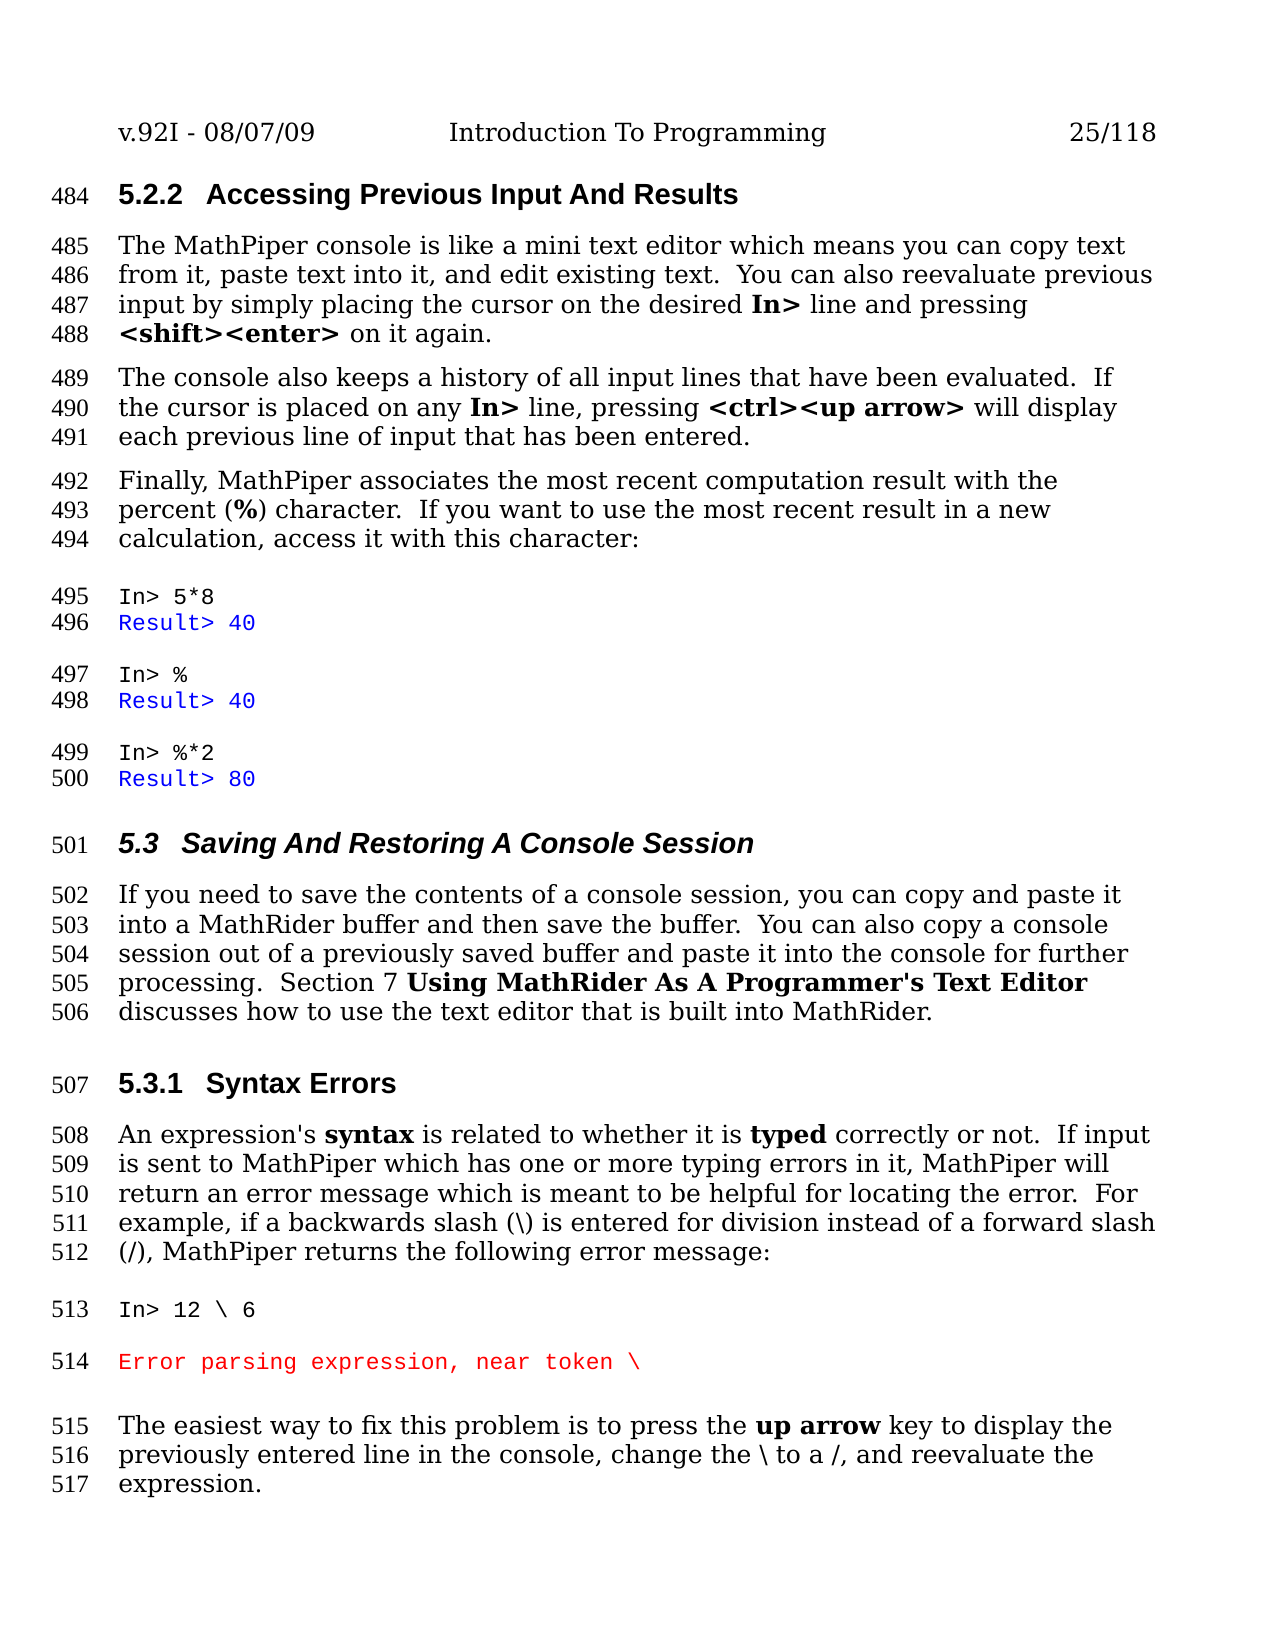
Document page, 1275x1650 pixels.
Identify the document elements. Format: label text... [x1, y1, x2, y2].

text Result> 40 [118, 612, 1157, 638]
text Result> 80 [118, 767, 1157, 793]
text Error parsing expression, near token \ [118, 1350, 1157, 1376]
text In> 5*8 [118, 586, 1157, 612]
text In> % [118, 663, 1157, 689]
text An expression's syntax is related to whether it is typed correctly or not. If input is sent to MathPiper which has one or more typing errors in it, MathPiper will return an error message which is meant to be helpful for locating the error. For example, if a backwards slash (\) is entered for division instead of a forward slash (/), MathPiper returns the following error message: [118, 1120, 1157, 1266]
text The MathPiper console is like a mini text editor which means you can copy text from it, paste text into it, and edit existing text. You can also reevaluate previous input by simply placing the cursor on the desired In> line and pressing <shift><enter> on it again. [118, 231, 1157, 348]
text The console also keeps a history of all input lines that have been evaluated. If the cursor is placed on any In> line, pressing <ctrl><up arrow> will display each previous line of input that has been entered. [118, 363, 1157, 451]
text The easiest way to fix this problem is to press the up arrow key to display the previously entered line in the console, change the \ to a /, and reevaluate the expression. [118, 1411, 1157, 1499]
subtitle Accessing Previous Input And Results [118, 177, 1157, 210]
subtitle Syntax Errors [118, 1066, 1157, 1099]
text Finally, MathPiper associates the most recent computation result with the percent (%) character. If you want to use the most recent result in a new calculation, access it with this character: [118, 466, 1157, 554]
text Result> 40 [118, 689, 1157, 715]
subtitle Saving And Restoring A Console Session [118, 826, 1157, 860]
text In> 12 \ 6 [118, 1298, 1157, 1324]
text In> %*2 [118, 741, 1157, 767]
text If you need to save the contents of a console session, you can copy and paste it into a MathRider buffer and then save the buffer. You can also copy a console session out of a previously saved buffer and paste it into the console for further processing. Section 7 Using MathRider As A Programmer's Text Editor discusses how to use the text editor that is built into MathRider. [118, 881, 1157, 1027]
